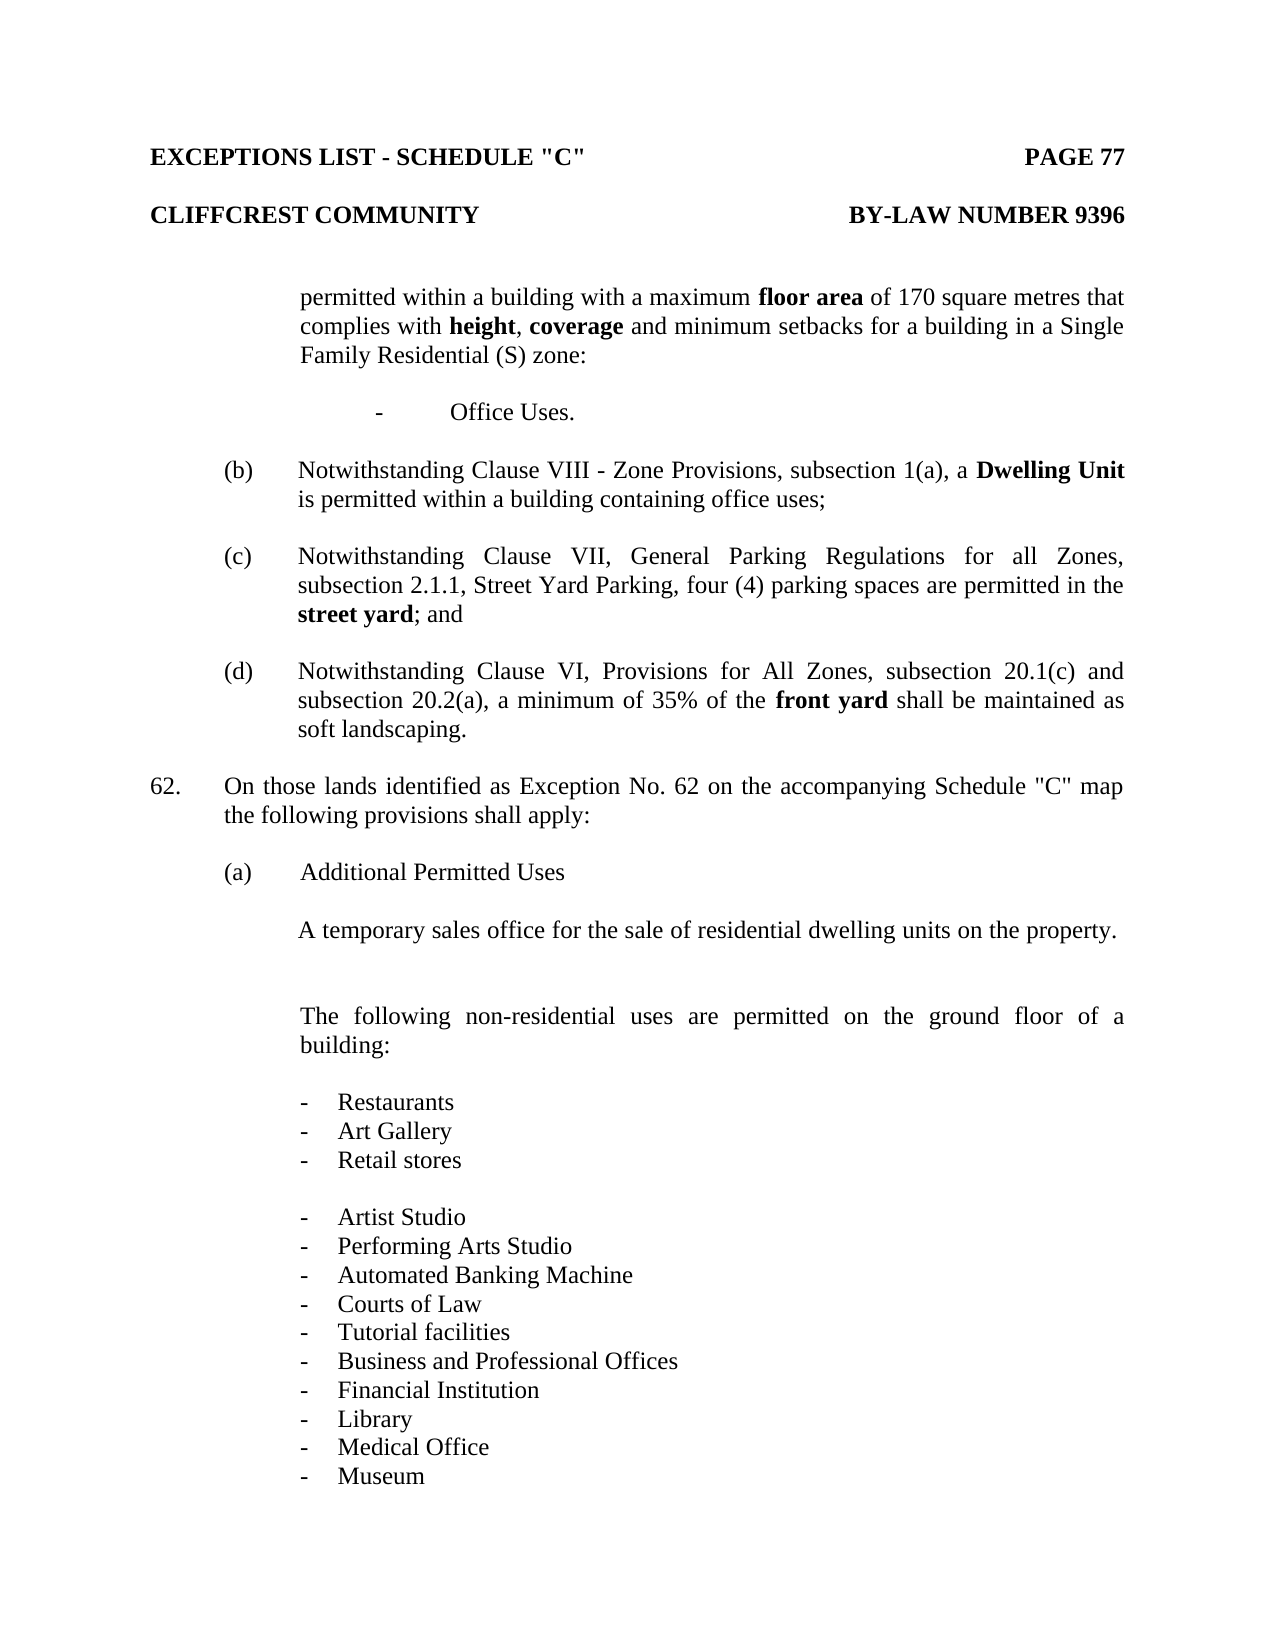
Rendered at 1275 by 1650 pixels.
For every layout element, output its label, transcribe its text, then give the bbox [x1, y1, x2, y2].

list Medical Office [300, 1432, 1125, 1461]
list Courts of Law [300, 1289, 1125, 1317]
text - Office Uses. [224, 397, 1125, 426]
list Artist Studio [300, 1202, 1125, 1231]
text (c) Notwithstanding Clause VII, General Parking Regulations for all Zones, subsection 2.1.1, Street Yard Parking, four (4) parking spaces are permitted in the street yard; and [224, 541, 1125, 627]
text A temporary sales office for the sale of residential dwelling units on the property. [298, 915, 1125, 972]
text (d) Notwithstanding Clause VI, Provisions for All Zones, subsection 20.1(c) and subsection 20.2(a), a minimum of 35% of the front yard shall be maintained as soft landscaping. [224, 656, 1125, 742]
list Library [300, 1404, 1125, 1432]
list Automated Banking Machine [300, 1260, 1125, 1289]
list Museum [300, 1461, 1125, 1490]
text 62. On those lands identified as Exception No. 62 on the accompanying Schedule "C" map the following provisions shall apply: [150, 771, 1125, 829]
list Restaurants [300, 1087, 1125, 1116]
text (b) Notwithstanding Clause VIII - Zone Provisions, subsection 1(a), a Dwelling Unit is permitted within a building containing office uses; [224, 455, 1125, 512]
list Retail stores [300, 1145, 1125, 1174]
list Business and Professional Offices [300, 1346, 1125, 1375]
list Financial Institution [300, 1375, 1125, 1404]
text The following non-residential uses are permitted on the ground floor of a building: [300, 1001, 1125, 1059]
list Performing Arts Studio [300, 1231, 1125, 1260]
text permitted within a building with a maximum floor area of 170 square metres that complies with height, coverage and minimum setbacks for a building in a Single Family Residential (S) zone: [224, 282, 1125, 369]
list Tutorial facilities [300, 1317, 1125, 1346]
text (a) Additional Permitted Uses [150, 857, 1125, 886]
list Art Gallery [300, 1116, 1125, 1145]
